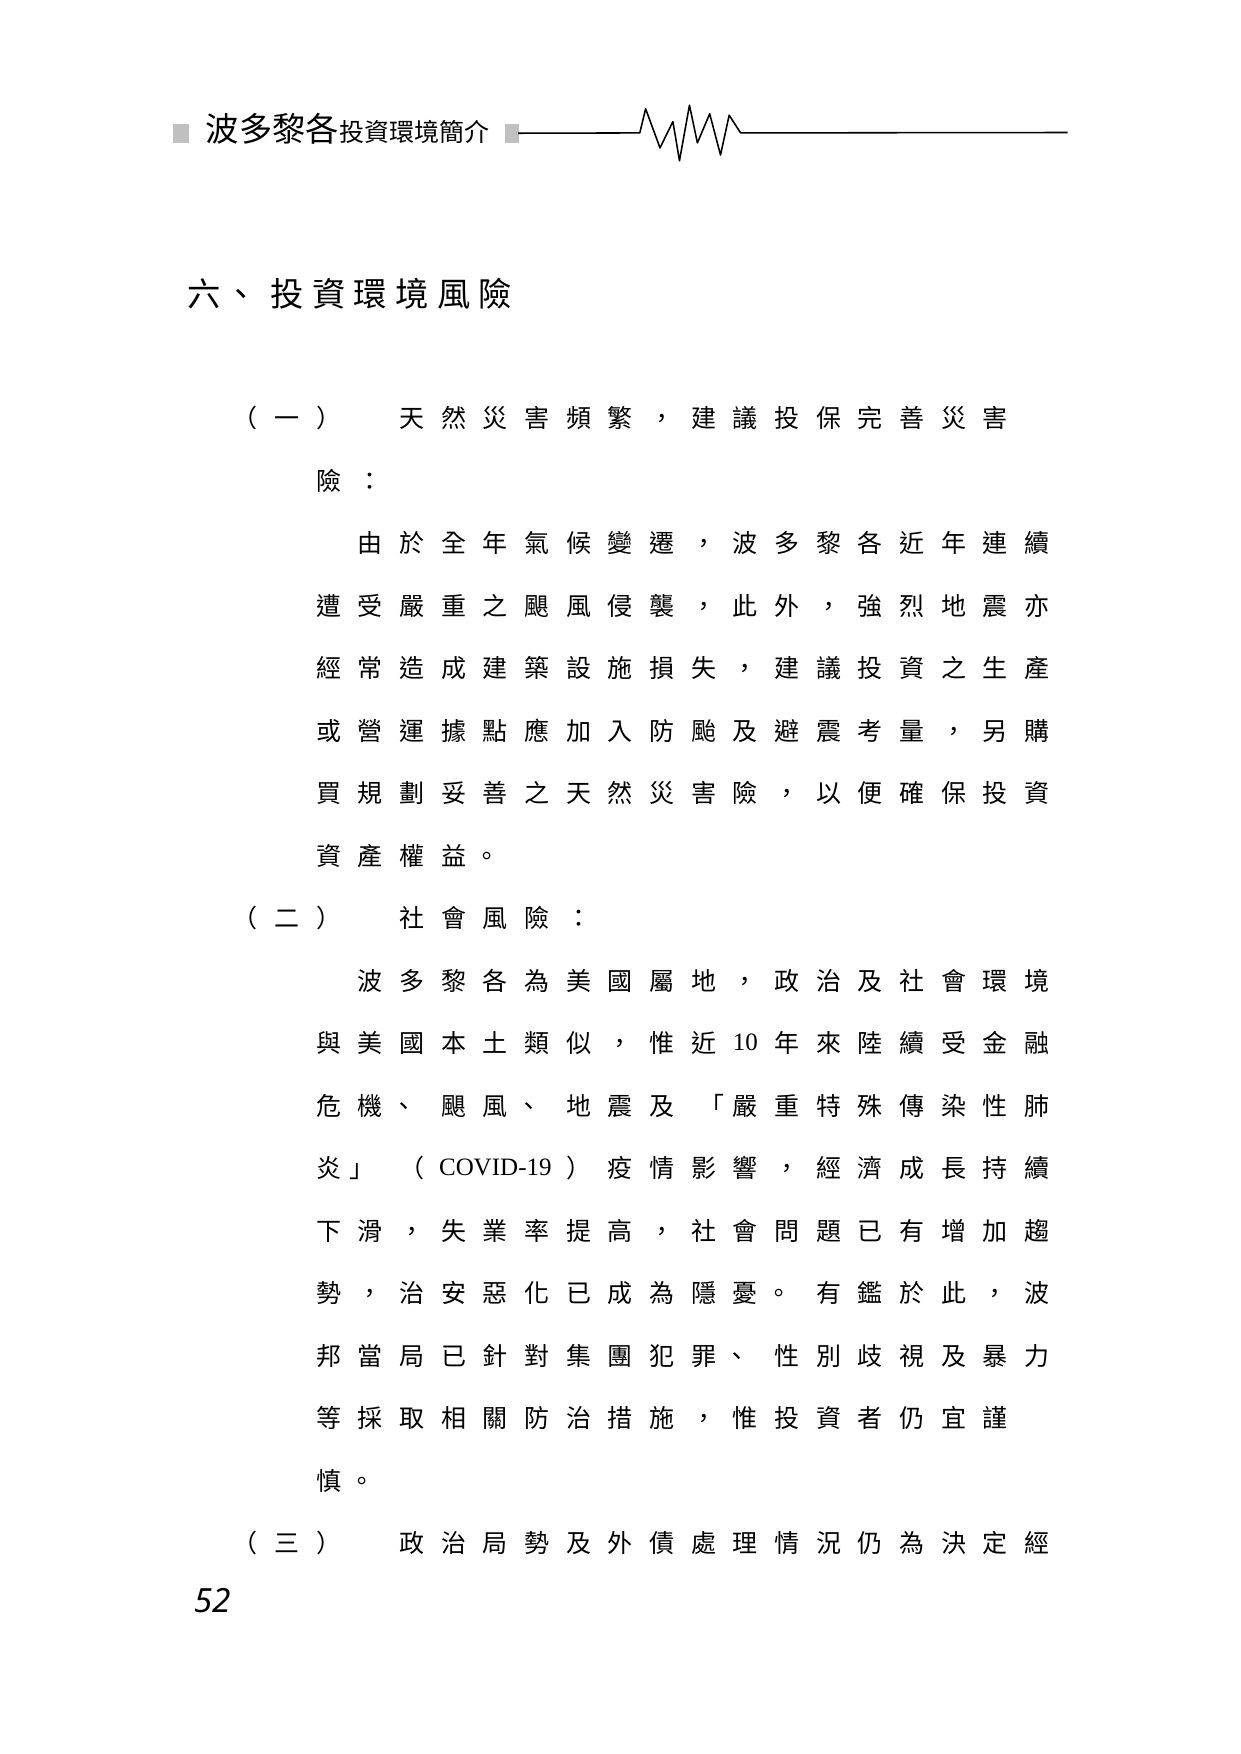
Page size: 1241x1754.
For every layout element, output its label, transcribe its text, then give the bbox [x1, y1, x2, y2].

text 由於全年氣候變遷，波多黎各近年連續遭受嚴重之颶風侵襲，此外，強烈地震亦經常造成建築設施損失，建議投資之生產或營運據點應加入防颱及避震考量，另購買規劃妥善之天然災害險，以便確保投資資產權益。 [281, 500, 1058, 875]
text 六、投資環境風險 [183, 250, 1058, 313]
text （一） 天然災害頻繁，建議投保完善災害險： [207, 375, 1058, 500]
text 波多黎各為美國屬地，政治及社會環境與美國本土類似，惟近10年來陸續受金融危機、颶風、地震及「嚴重特殊傳染性肺炎」（COVID-19）疫情影響，經濟成長持續下滑，失業率提高，社會問題已有增加趨勢，治安惡化已成為隱憂。有鑑於此，波邦當局已針對集團犯罪、性別歧視及暴力等採取相關防治措施，惟投資者仍宜謹慎。 [281, 938, 1058, 1500]
text （二） 社會風險： [207, 875, 1058, 938]
text （三） 政治局勢及外債處理情況仍為決定經 [207, 1500, 1058, 1563]
